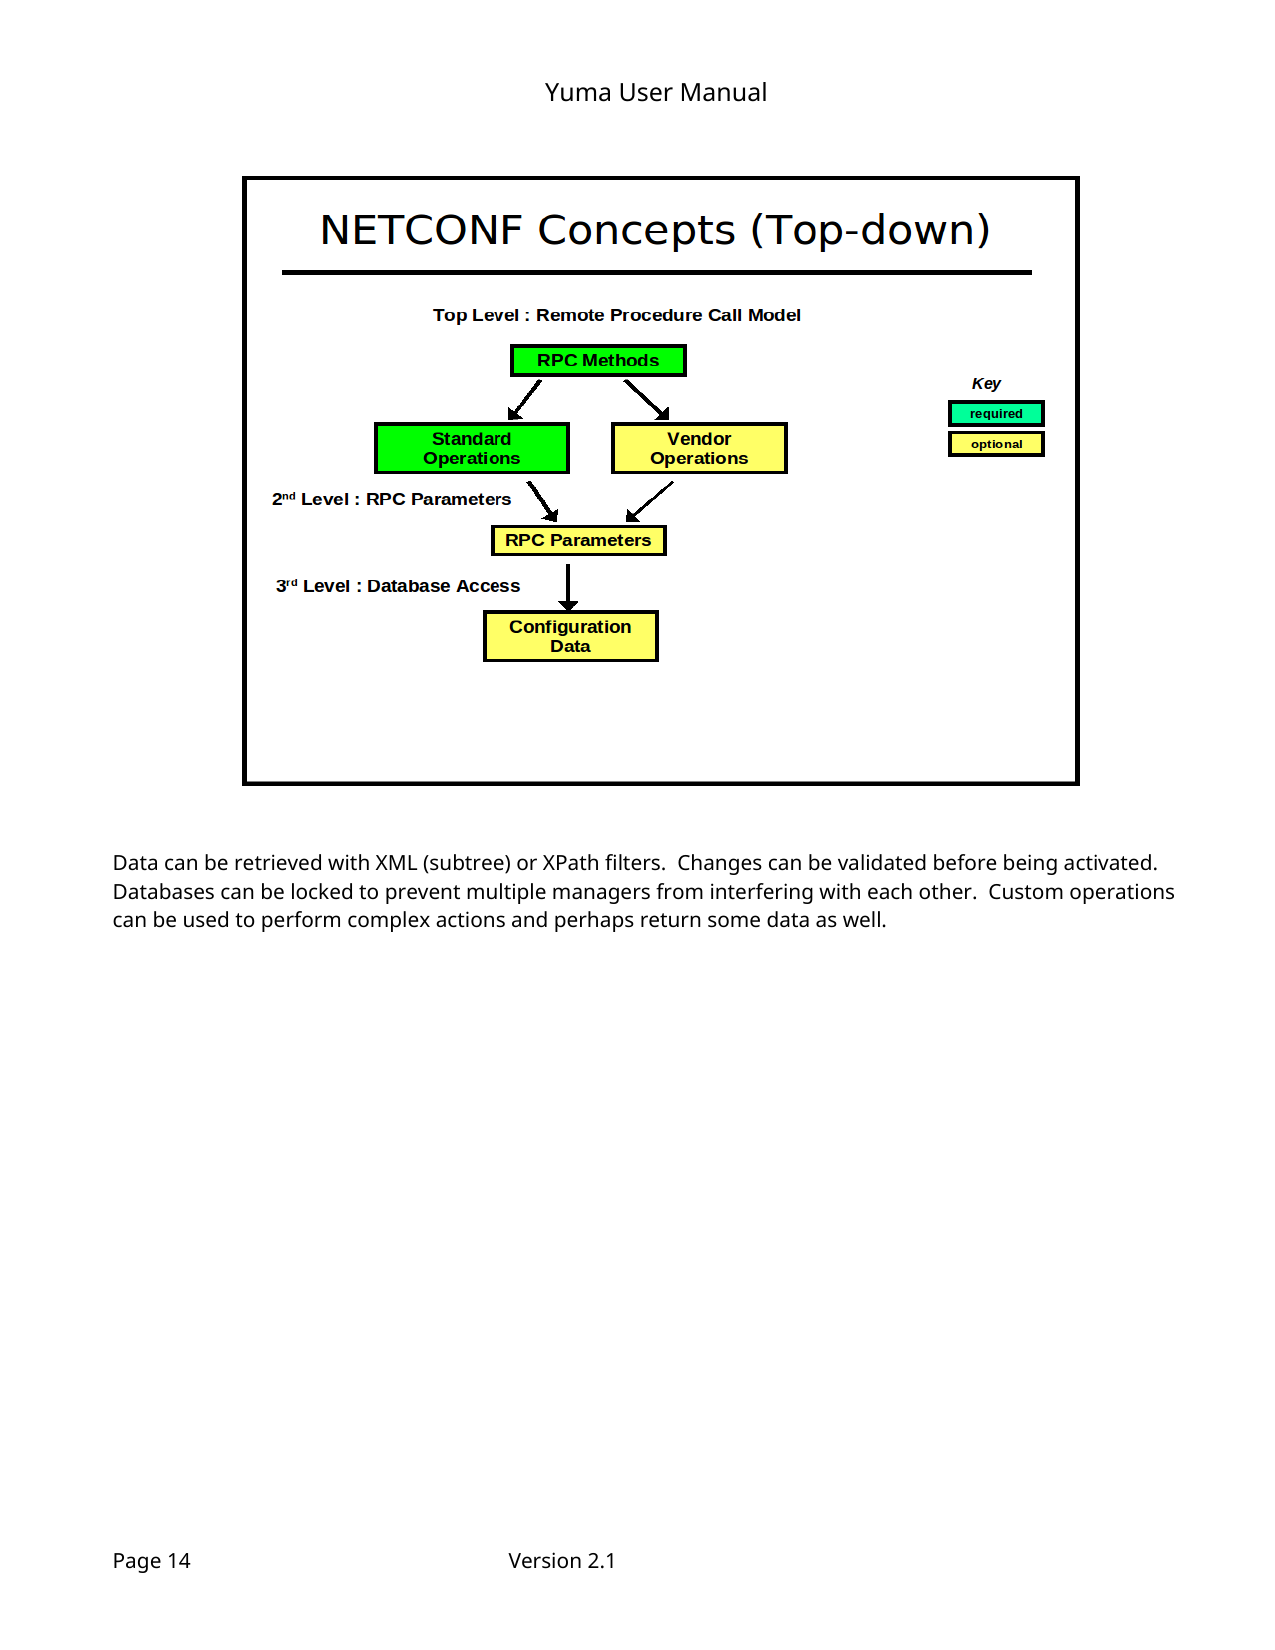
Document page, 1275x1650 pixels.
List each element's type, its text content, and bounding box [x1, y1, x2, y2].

picture [178, 138, 1134, 808]
text Data can be retrieved with XML (subtree) or XPath filters. Changes can be validated before being activated. Databases can be locked to prevent multiple managers from interfering with each other. Custom operations can be used to perform complex actions and perhaps return some data as well. [112, 848, 1200, 934]
